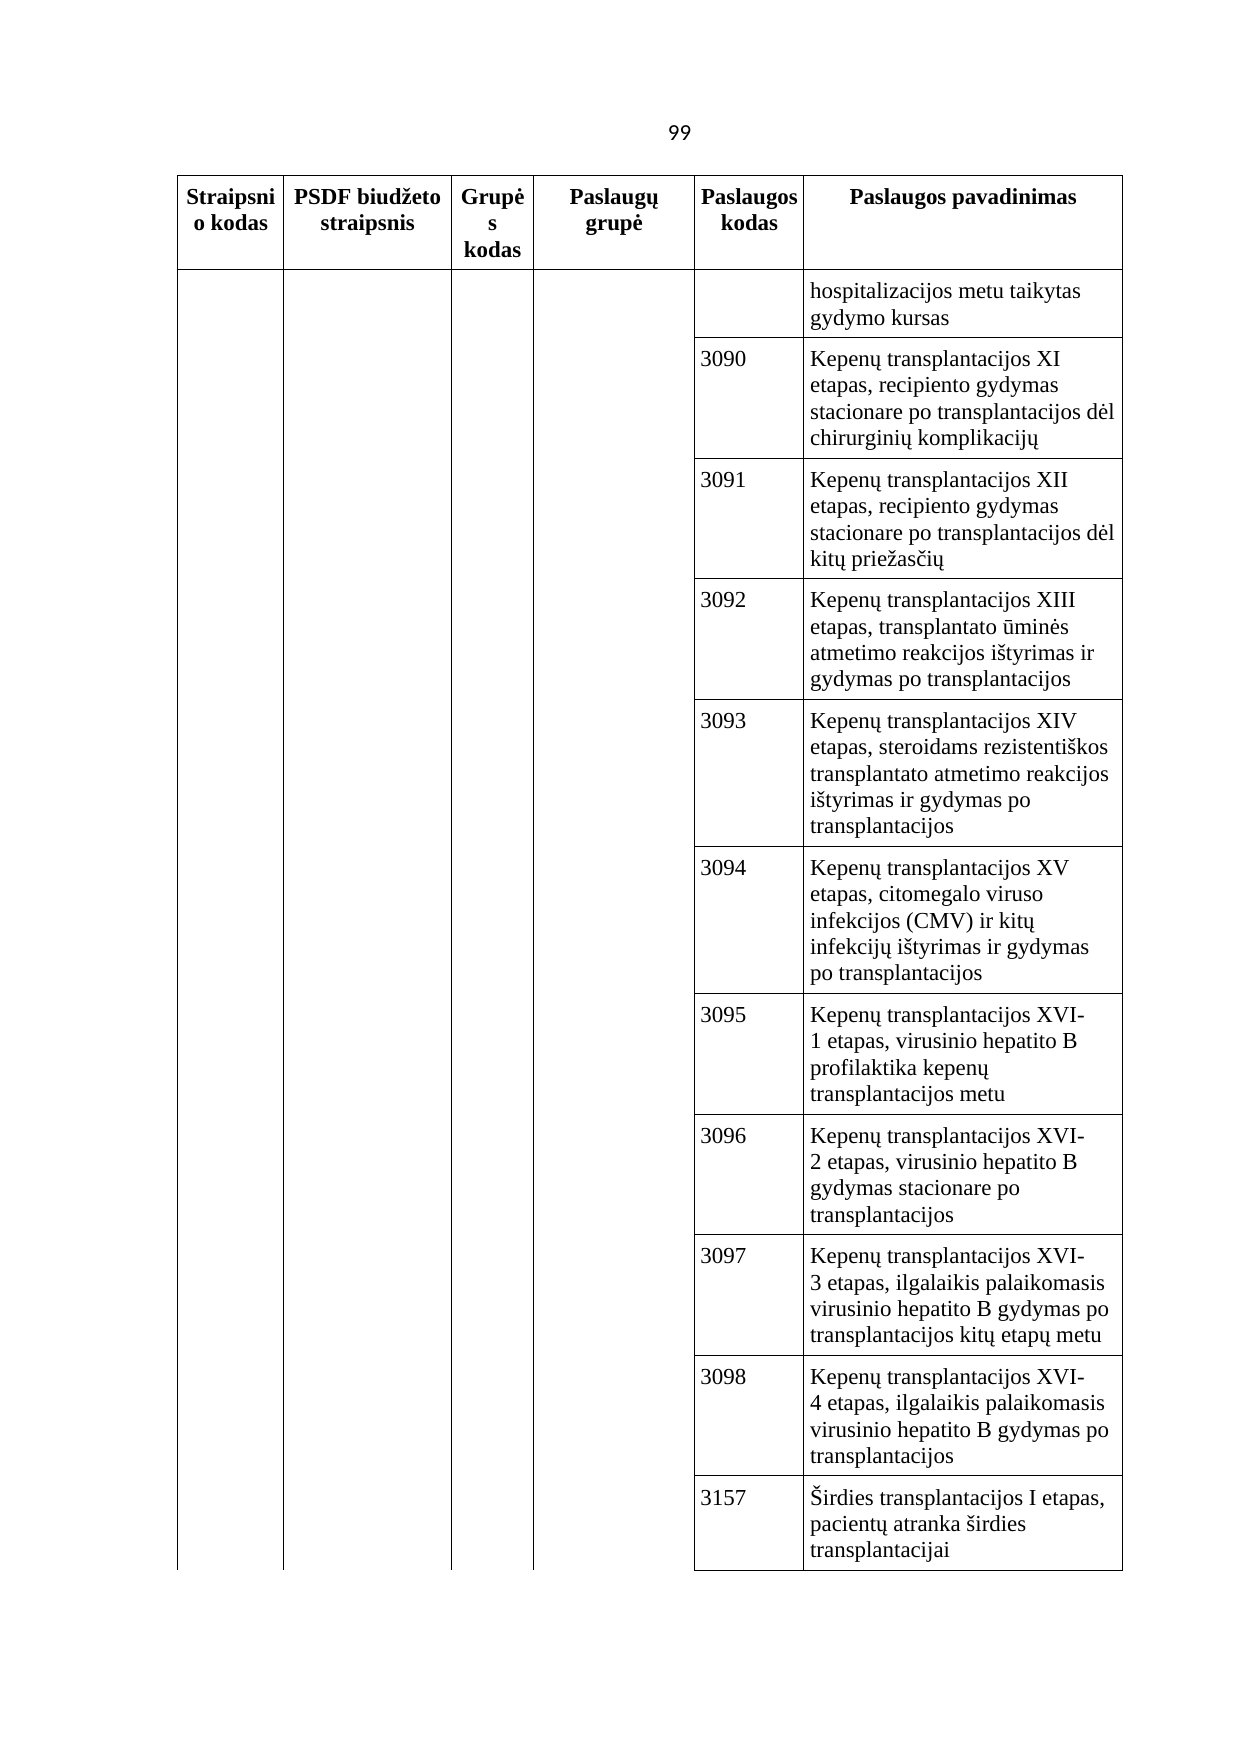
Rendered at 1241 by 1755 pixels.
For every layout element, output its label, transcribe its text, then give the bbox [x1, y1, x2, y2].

table_header Grupės kodas [452, 176, 533, 269]
table_cell Kepenų transplantacijos XVI-2 etapas, virusinio hepatito B gydymas stacionare po transplantacijos [804, 1115, 1122, 1234]
table_cell 3157 [695, 1476, 803, 1570]
table_cell Kepenų transplantacijos XI etapas, recipiento gydymas stacionare po transplantacijos dėl chirurginių komplikacijų [804, 338, 1122, 458]
table_cell [452, 270, 533, 337]
table_cell [534, 1234, 694, 1355]
table_cell [534, 458, 694, 578]
table_cell [284, 699, 451, 846]
table_cell [284, 578, 451, 699]
table_cell Kepenų transplantacijos XVI-1 etapas, virusinio hepatito B profilaktika kepenų transplantacijos metu [804, 994, 1122, 1113]
table_cell [534, 699, 694, 846]
table_header Straipsnio kodas [178, 176, 283, 269]
table_cell [452, 1475, 533, 1570]
table_header Paslaugos kodas [695, 176, 803, 269]
table_cell [284, 993, 451, 1113]
table_cell Kepenų transplantacijos XVI-3 etapas, ilgalaikis palaikomasis virusinio hepatito B gydymas po transplantacijos kitų etapų metu [804, 1235, 1122, 1355]
table_cell [534, 1475, 694, 1570]
table_cell 3094 [695, 847, 803, 993]
table_cell 3093 [695, 700, 803, 846]
table_cell [178, 1114, 283, 1234]
table_cell Širdies transplantacijos I etapas, pacientų atranka širdies transplantacijai [804, 1476, 1122, 1570]
table_cell [284, 337, 451, 458]
table_cell Kepenų transplantacijos XVI-4 etapas, ilgalaikis palaikomasis virusinio hepatito B gydymas po transplantacijos [804, 1356, 1122, 1475]
table_header Paslaugų grupė [534, 176, 694, 269]
table_cell [284, 1475, 451, 1570]
table_cell [534, 578, 694, 699]
table_cell hospitalizacijos metu taikytas gydymo kursas [804, 270, 1122, 337]
table_cell [178, 699, 283, 846]
table_cell [452, 337, 533, 458]
table_cell [695, 270, 803, 337]
table_cell 3096 [695, 1115, 803, 1234]
table_cell 3095 [695, 994, 803, 1113]
table_cell [178, 458, 283, 578]
table_cell [452, 993, 533, 1113]
table_cell [534, 270, 694, 337]
table_cell [452, 458, 533, 578]
table_cell [284, 1114, 451, 1234]
table_header Paslaugos pavadinimas [804, 176, 1122, 269]
table_cell [178, 1355, 283, 1475]
table_cell 3092 [695, 579, 803, 699]
table_cell [534, 846, 694, 993]
table_cell [452, 699, 533, 846]
table_cell [534, 1114, 694, 1234]
table_cell [284, 846, 451, 993]
table_cell [534, 993, 694, 1113]
table_cell 3091 [695, 459, 803, 578]
table_cell [452, 846, 533, 993]
table_cell [178, 993, 283, 1113]
table_cell [178, 270, 283, 337]
table_header PSDF biudžeto straipsnis [284, 176, 451, 269]
table_cell Kepenų transplantacijos XV etapas, citomegalo viruso infekcijos (CMV) ir kitų infekcijų ištyrimas ir gydymas po transplantacijos [804, 847, 1122, 993]
table_cell [534, 337, 694, 458]
table_cell [284, 1234, 451, 1355]
table_cell 3090 [695, 338, 803, 458]
table_cell [284, 458, 451, 578]
table_cell [534, 1355, 694, 1475]
table_cell Kepenų transplantacijos XII etapas, recipiento gydymas stacionare po transplantacijos dėl kitų priežasčių [804, 459, 1122, 578]
table_cell [178, 337, 283, 458]
table_cell [284, 270, 451, 337]
table_cell [452, 1234, 533, 1355]
table_cell [178, 578, 283, 699]
table_cell [284, 1355, 451, 1475]
table_cell [178, 1234, 283, 1355]
table_cell [178, 846, 283, 993]
table_cell [452, 1114, 533, 1234]
table_cell [178, 1475, 283, 1570]
table_cell [452, 578, 533, 699]
table_cell 3097 [695, 1235, 803, 1355]
table_cell Kepenų transplantacijos XIV etapas, steroidams rezistentiškos transplantato atmetimo reakcijos ištyrimas ir gydymas po transplantacijos [804, 700, 1122, 846]
table_cell Kepenų transplantacijos XIII etapas, transplantato ūminės atmetimo reakcijos ištyrimas ir gydymas po transplantacijos [804, 579, 1122, 699]
table_cell [452, 1355, 533, 1475]
table_cell 3098 [695, 1356, 803, 1475]
